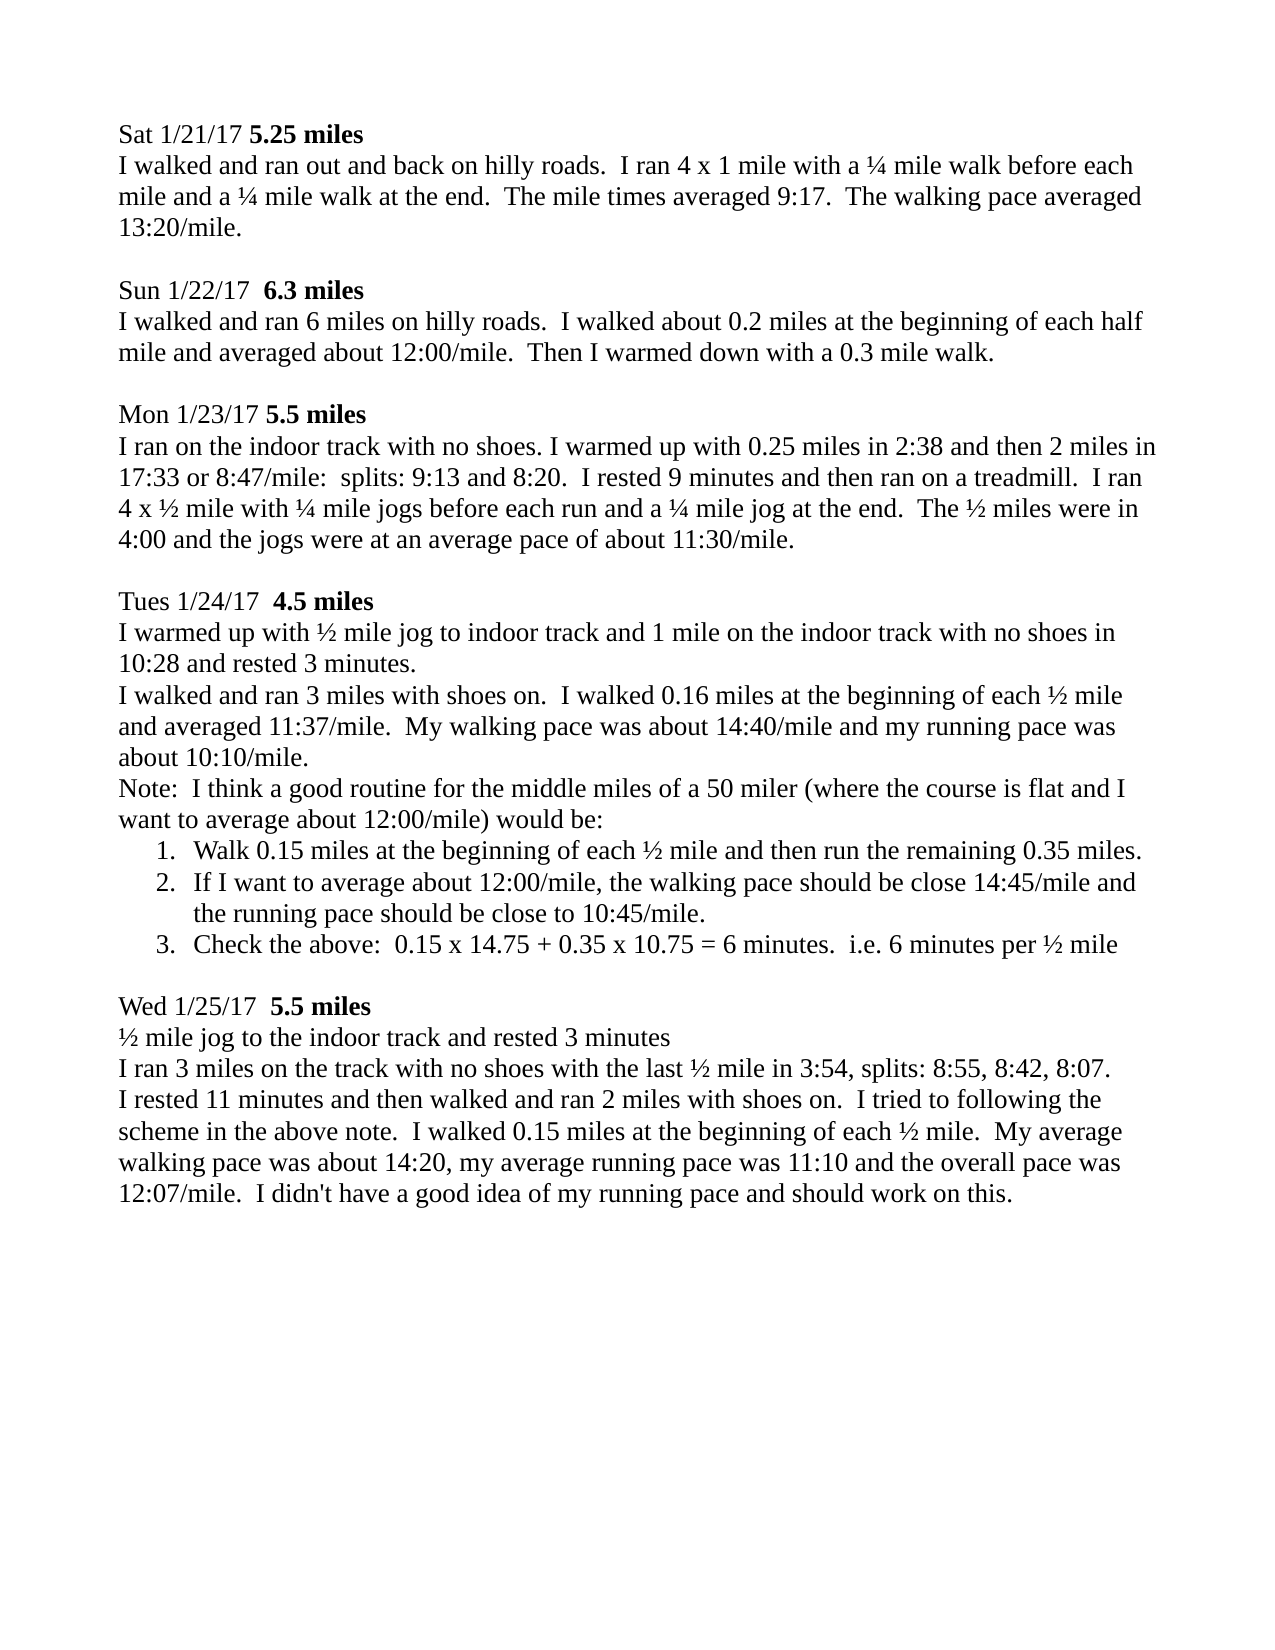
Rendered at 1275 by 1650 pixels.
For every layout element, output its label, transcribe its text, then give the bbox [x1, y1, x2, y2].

text Wed 1/25/17 5.5 miles [118, 990, 1157, 1021]
text I walked and ran out and back on hilly roads. I ran 4 x 1 mile with a ¼ mile walk before each mile and a ¼ mile walk at the end. The mile times averaged 9:17. The walking pace averaged 13:20/mile. [118, 149, 1157, 243]
text Sat 1/21/17 5.25 miles [118, 118, 1157, 149]
text I walked and ran 6 miles on hilly roads. I walked about 0.2 miles at the beginning of each half mile and averaged about 12:00/mile. Then I warmed down with a 0.3 mile walk. [118, 305, 1157, 367]
text Tues 1/24/17 4.5 miles [118, 585, 1157, 616]
text I ran 3 miles on the track with no shoes with the last ½ mile in 3:54, splits: 8:55, 8:42, 8:07. [118, 1052, 1157, 1084]
list Check the above: 0.15 x 14.75 + 0.35 x 10.75 = 6 minutes. i.e. 6 minutes per ½ mile [156, 928, 1157, 959]
text I ran on the indoor track with no shoes. I warmed up with 0.25 miles in 2:38 and then 2 miles in 17:33 or 8:47/mile: splits: 9:13 and 8:20. I rested 9 minutes and then ran on a treadmill. I ran 4 x ½ mile with ¼ mile jogs before each run and a ¼ mile jog at the end. The ½ miles were in 4:00 and the jogs were at an average pace of about 11:30/mile. [118, 429, 1157, 554]
text Sun 1/22/17 6.3 miles [118, 274, 1157, 305]
list Walk 0.15 miles at the beginning of each ½ mile and then run the remaining 0.35 miles. [156, 834, 1157, 866]
text Note: I think a good routine for the middle miles of a 50 miler (where the course is flat and I want to average about 12:00/mile) would be: [118, 772, 1157, 834]
text Mon 1/23/17 5.5 miles [118, 398, 1157, 429]
text ½ mile jog to the indoor track and rested 3 minutes [118, 1021, 1157, 1052]
list If I want to average about 12:00/mile, the walking pace should be close 14:45/mile and the running pace should be close to 10:45/mile. [156, 866, 1157, 928]
text I rested 11 minutes and then walked and ran 2 miles with shoes on. I tried to following the scheme in the above note. I walked 0.15 miles at the beginning of each ½ mile. My average walking pace was about 14:20, my average running pace was 11:10 and the overall pace was 12:07/mile. I didn't have a good idea of my running pace and should work on this. [118, 1084, 1157, 1208]
text I walked and ran 3 miles with shoes on. I walked 0.16 miles at the beginning of each ½ mile and averaged 11:37/mile. My walking pace was about 14:40/mile and my running pace was about 10:10/mile. [118, 679, 1157, 772]
text I warmed up with ½ mile jog to indoor track and 1 mile on the indoor track with no shoes in 10:28 and rested 3 minutes. [118, 616, 1157, 679]
